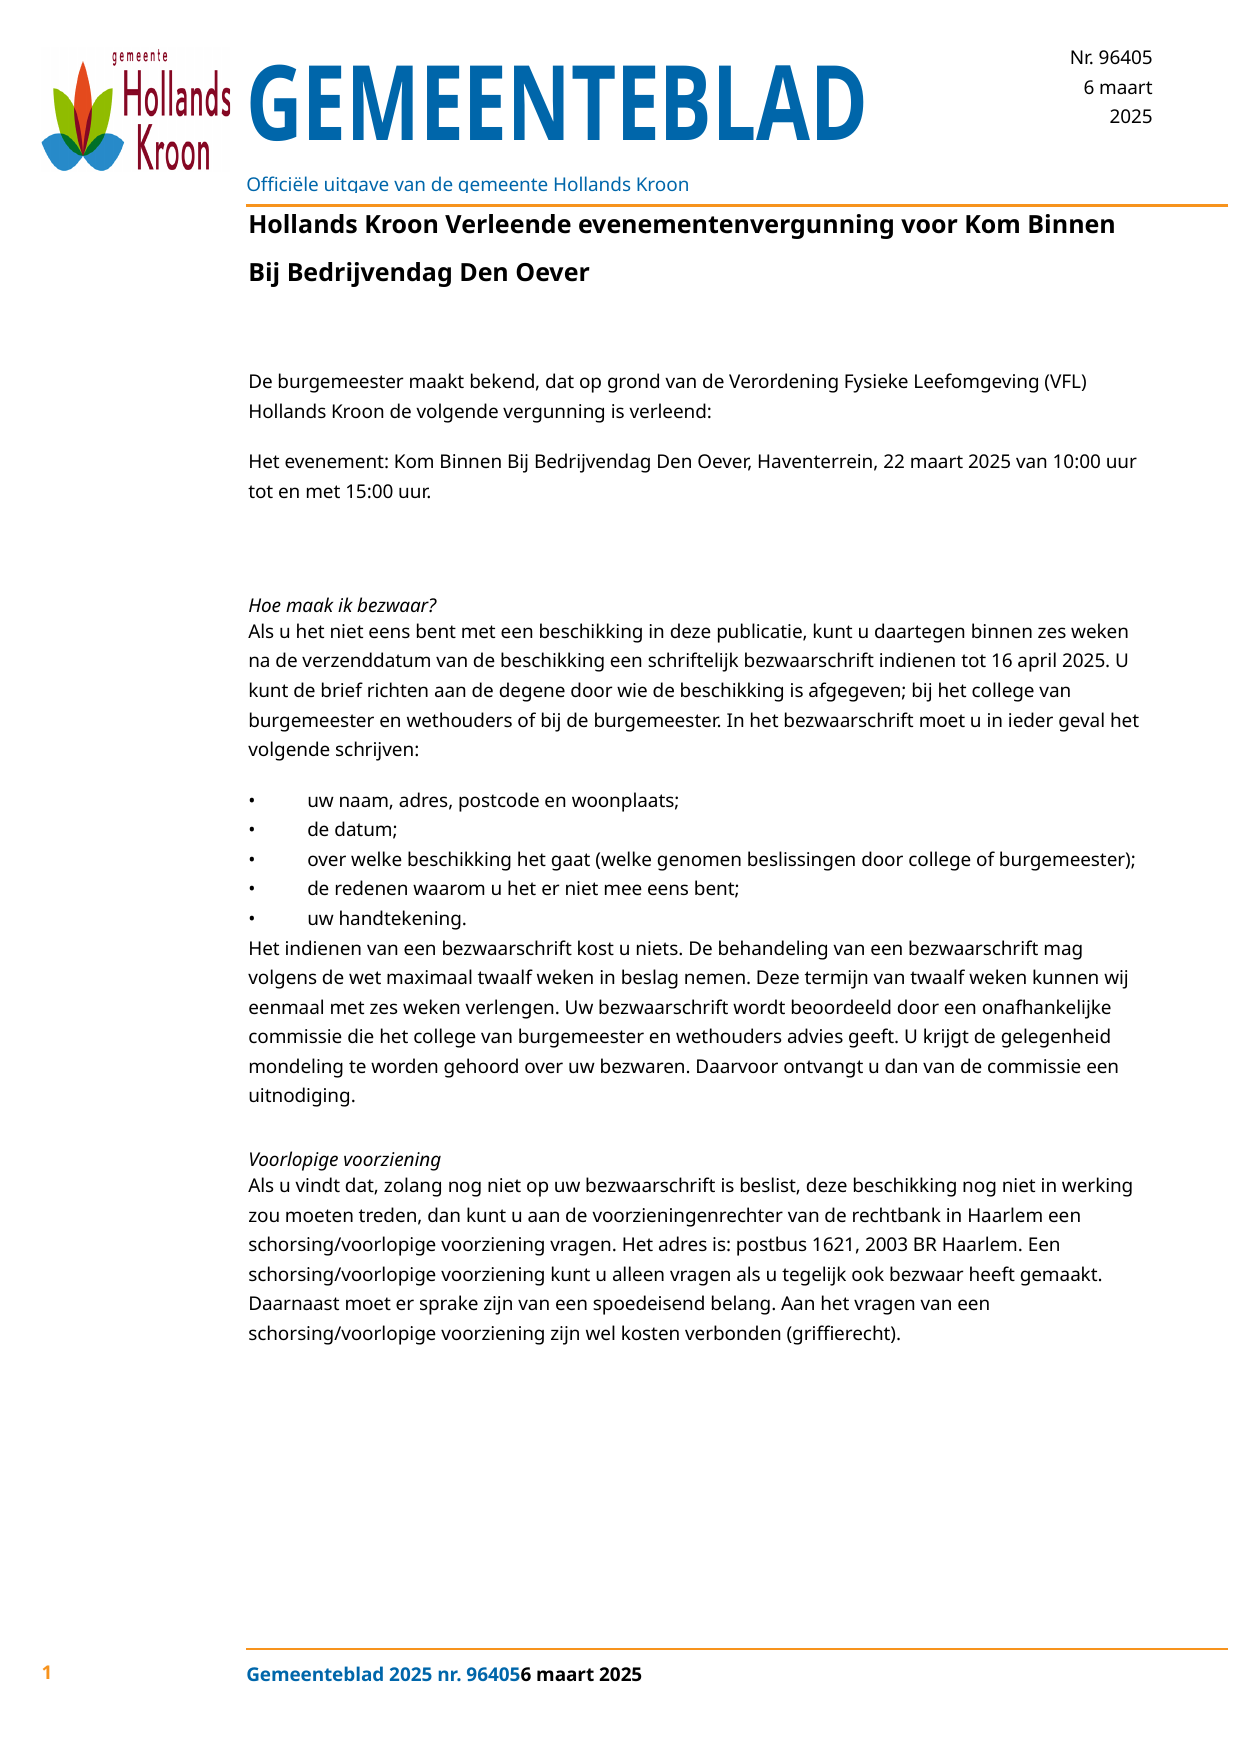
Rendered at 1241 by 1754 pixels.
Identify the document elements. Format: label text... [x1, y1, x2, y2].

picture [41, 47, 231, 172]
text Als u het niet eens bent met een beschikking in deze publicatie, kunt u daartegen binnen zes weken na de verzenddatum van de beschikking een schriftelijk bezwaarschrift indienen tot 16 april 2025. U kunt de brief richten aan de degene door wie de beschikking is afgegeven; bij het college van burgemeester en wethouders of bij de burgemeester. In het bezwaarschrift moet u in ieder geval het volgende schrijven: [248, 618, 1152, 762]
list uw handtekening. [248, 905, 1152, 931]
text Voorlopige voorziening [248, 1147, 1152, 1172]
text Het indienen van een bezwaarschrift kost u niets. De behandeling van een bezwaarschrift mag volgens de wet maximaal twaalf weken in beslag nemen. Deze termijn van twaalf weken kunnen wij eenmaal met zes weken verlengen. Uw bezwaarschrift wordt beoordeeld door een onafhankelijke commissie die het college van burgemeester en wethouders advies geeft. U krijgt de gelegenheid mondeling te worden gehoord over uw bezwaren. Daarvoor ontvangt u dan van de commissie een uitnodiging. [248, 935, 1152, 1108]
text Het evenement: Kom Binnen Bij Bedrijvendag Den Oever, Haventerrein, 22 maart 2025 van 10:00 uur tot en met 15:00 uur. [248, 448, 1152, 504]
text Hollands Kroon Verleende evenementenvergunning voor Kom Binnen Bij Bedrijvendag Den Oever [248, 207, 1152, 288]
list de datum; [248, 816, 1152, 842]
text Als u vindt dat, zolang nog niet op uw bezwaarschrift is beslist, deze beschikking nog niet in werking zou moeten treden, dan kunt u aan de voorzieningenrechter van de rechtbank in Haarlem een schorsing/voorlopige voorziening vragen. Het adres is: postbus 1621, 2003 BR Haarlem. Een schorsing/voorlopige voorziening kunt u alleen vragen als u tegelijk ook bezwaar heeft gemaakt. Daarnaast moet er sprake zijn van een spoedeisend belang. Aan het vragen van een schorsing/voorlopige voorziening zijn wel kosten verbonden (griffierecht). [248, 1172, 1152, 1346]
text De burgemeester maakt bekend, dat op grond van de Verordening Fysieke Leefomgeving (VFL) Hollands Kroon de volgende vergunning is verleend: [248, 368, 1152, 424]
text Hoe maak ik bezwaar? [248, 592, 1152, 618]
list uw naam, adres, postcode en woonplaats; [248, 787, 1152, 812]
list over welke beschikking het gaat (welke genomen beslissingen door college of burgemeester); [248, 846, 1152, 872]
list de redenen waarom u het er niet mee eens bent; [248, 876, 1152, 901]
